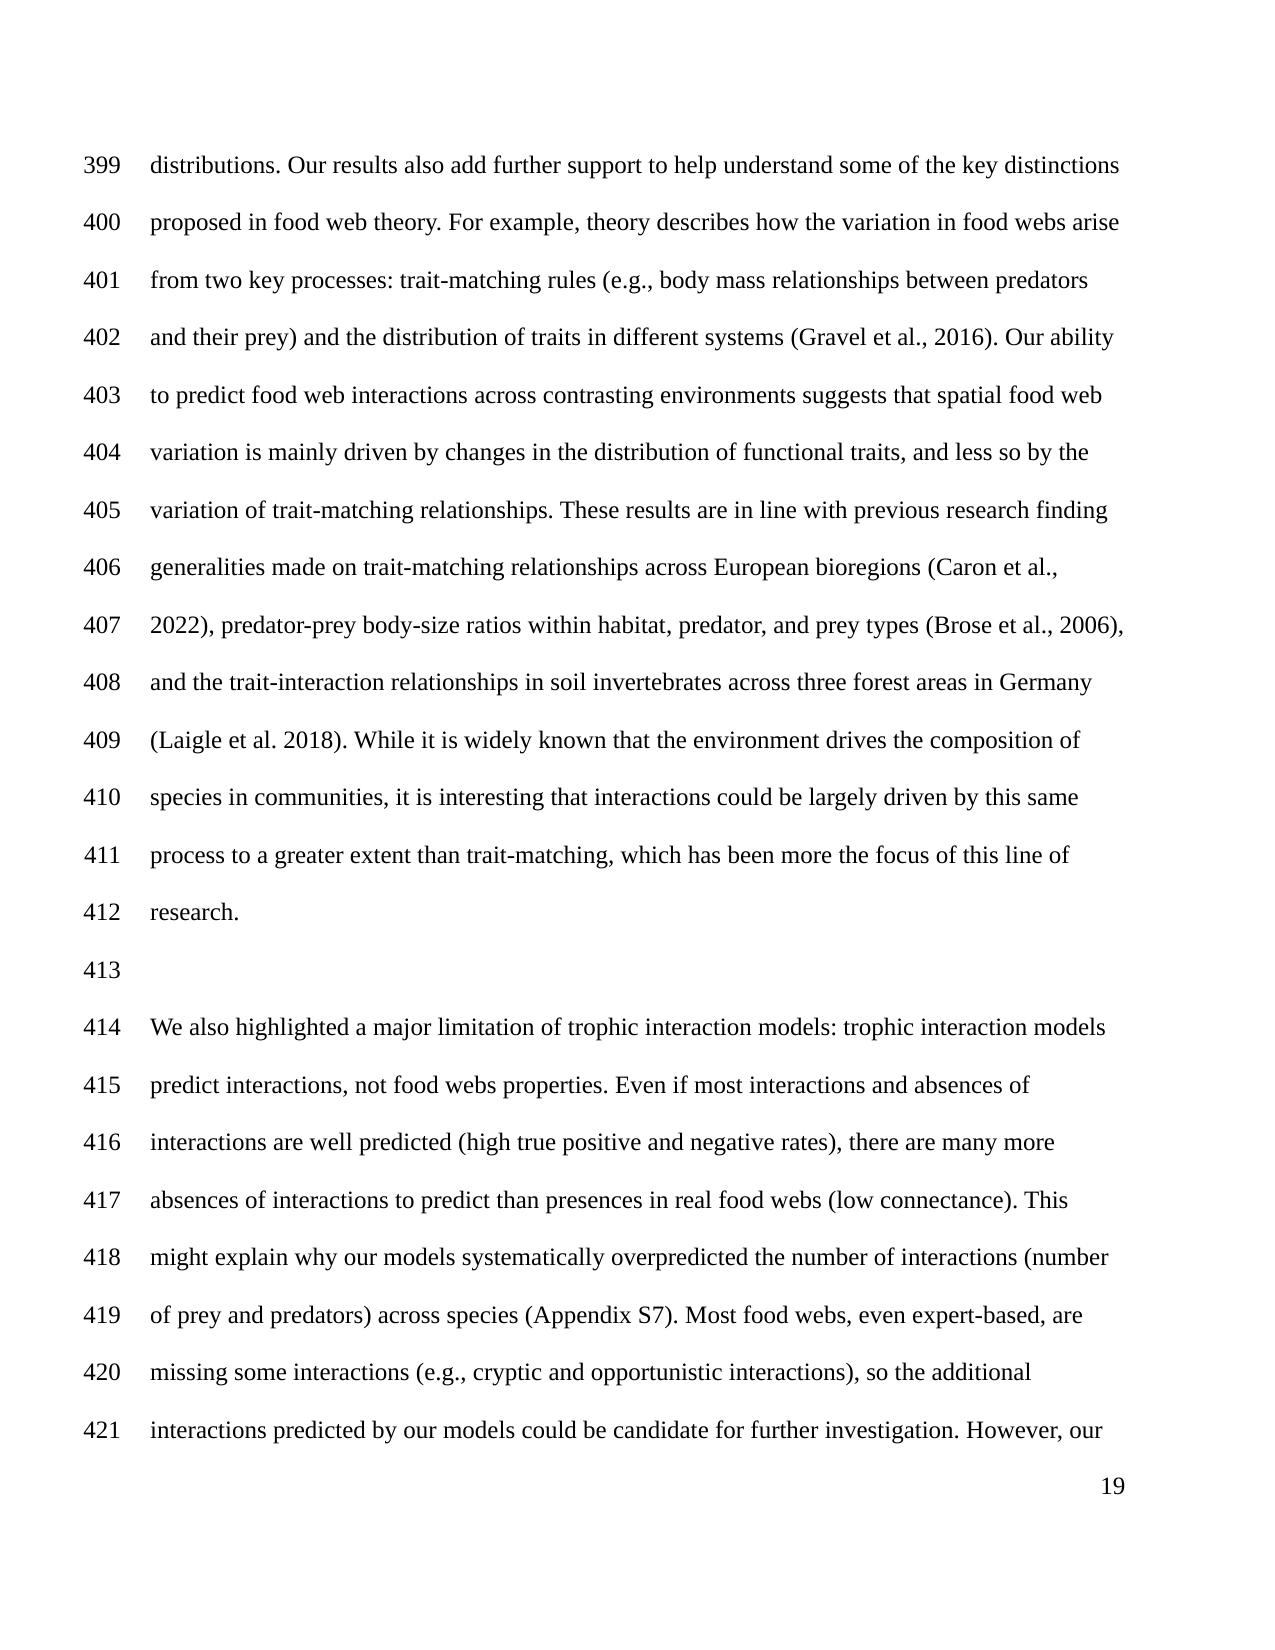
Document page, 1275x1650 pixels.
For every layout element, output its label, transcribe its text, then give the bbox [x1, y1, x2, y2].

text We also highlighted a major limitation of trophic interaction models: trophic interaction models predict interactions, not food webs properties. Even if most interactions and absences of interactions are well predicted (high true positive and negative rates), there are many more absences of interactions to predict than presences in real food webs (low connectance). This might explain why our models systematically overpredicted the number of interactions (number of prey and predators) across species (Appendix S7). Most food webs, even expert-based, are missing some interactions (e.g., cryptic and opportunistic interactions), so the additional interactions predicted by our models could be candidate for further investigation. However, our [150, 1012, 1125, 1444]
text distributions. Our results also add further support to help understand some of the key distinctions proposed in food web theory. For example, theory describes how the variation in food webs arise from two key processes: trait-matching rules (e.g., body mass relationships between predators and their prey) and the distribution of traits in different systems (Gravel et al., 2016). Our ability to predict food web interactions across contrasting environments suggests that spatial food web variation is mainly driven by changes in the distribution of functional traits, and less so by the variation of trait-matching relationships. These results are in line with previous research finding generalities made on trait-matching relationships across European bioregions (Caron et al., 2022), predator-prey body-size ratios within habitat, predator, and prey types (Brose et al., 2006), and the trait-interaction relationships in soil invertebrates across three forest areas in Germany (Laigle et al. 2018). While it is widely known that the environment drives the composition of species in communities, it is interesting that interactions could be largely driven by this same process to a greater extent than trait-matching, which has been more the focus of this line of research. [150, 150, 1125, 926]
